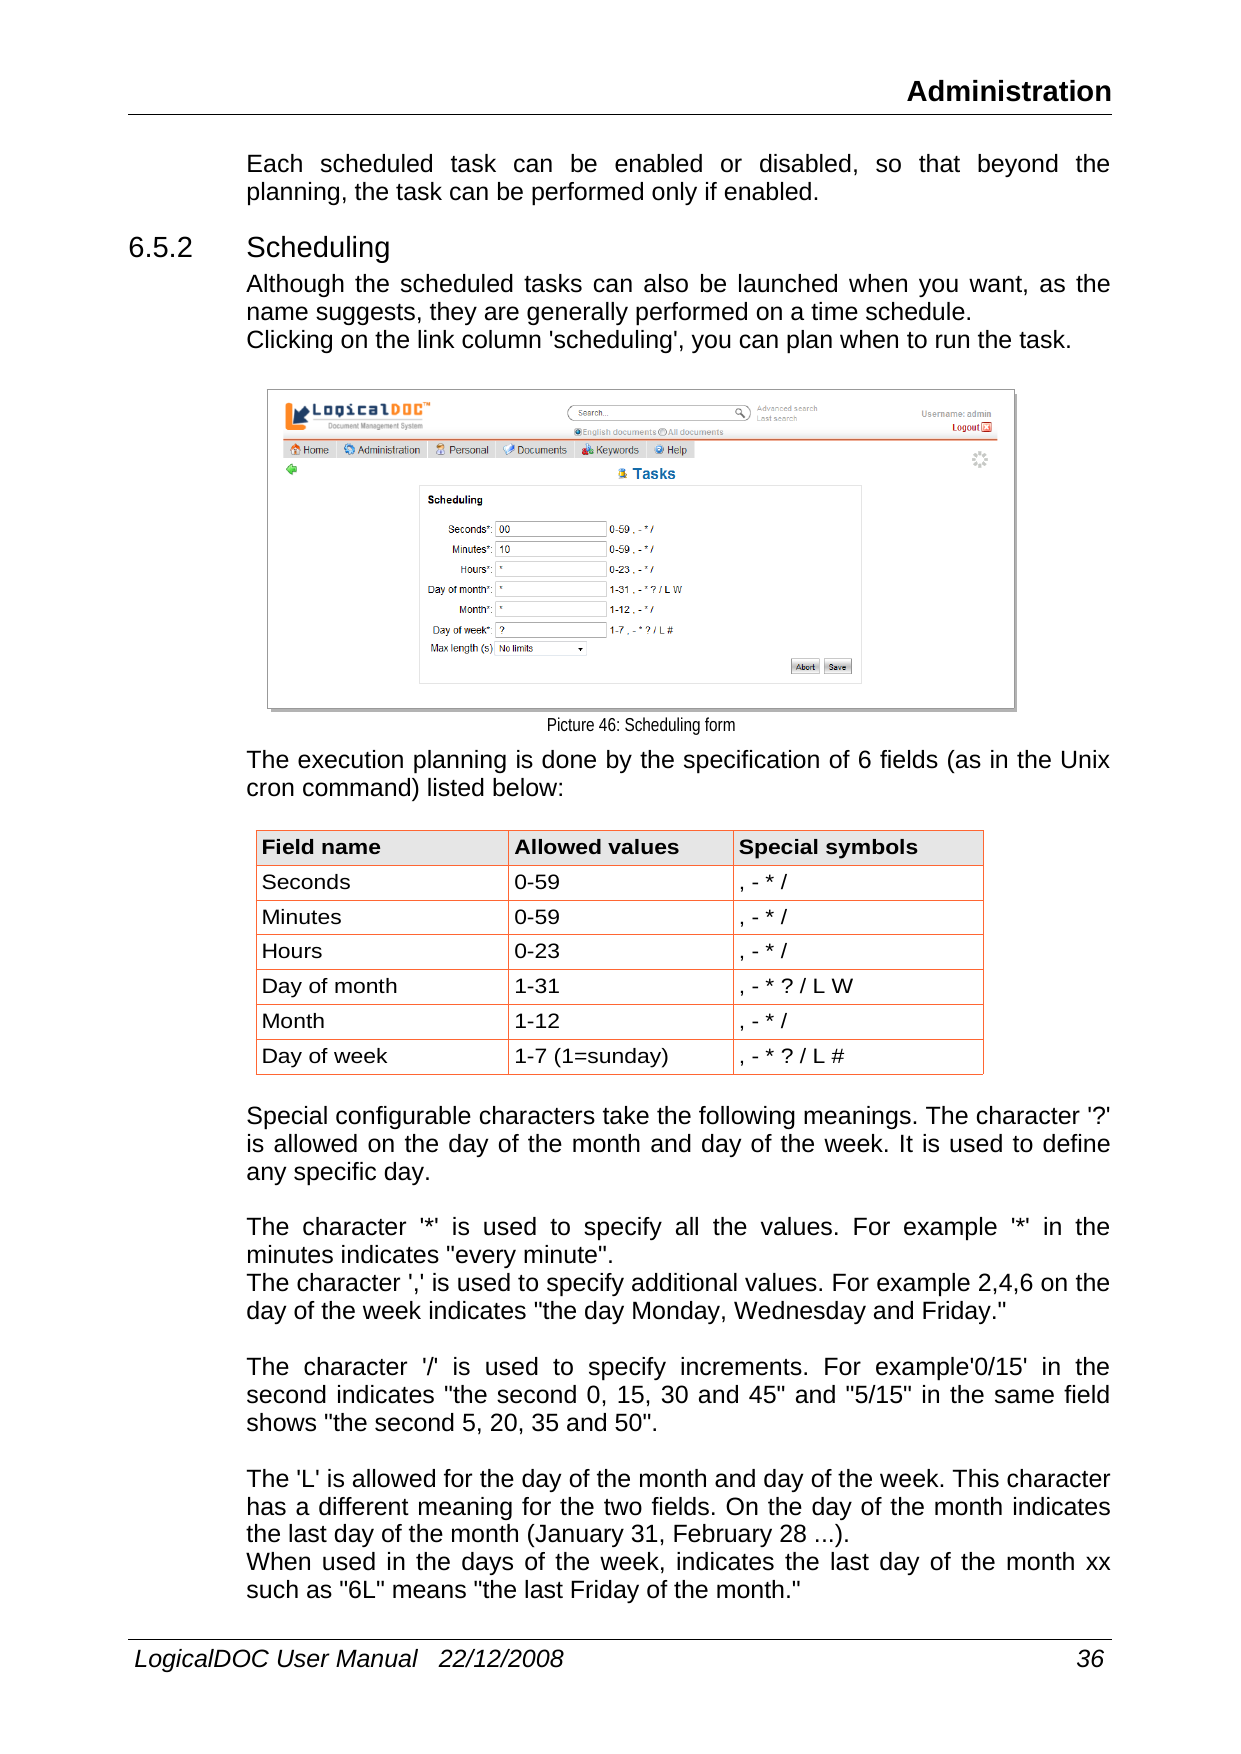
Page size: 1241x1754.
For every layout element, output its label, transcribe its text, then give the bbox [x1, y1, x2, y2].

text Clicking on the link column 'scheduling', you can plan when to run the task. [246, 326, 1112, 353]
text The execution planning is done by the specification of 6 fields (as in the Unix cron command) listed below: [246, 381, 1112, 802]
table_cell Minutes [257, 901, 508, 934]
table_cell , - * / [734, 866, 983, 899]
table_cell 1-12 [509, 1005, 733, 1039]
table_cell , - * ? / L # [734, 1040, 983, 1073]
picture [283, 398, 998, 699]
table_header Allowed values [509, 831, 733, 865]
table_cell Day of month [257, 970, 508, 1004]
text Each scheduled task can be enabled or disabled, so that beyond the planning, the task can be performed only if enabled. [246, 150, 1112, 206]
text Although the scheduled tasks can also be launched when you want, as the name suggests, they are generally performed on a time schedule. [246, 270, 1112, 326]
text The 'L' is allowed for the day of the month and day of the week. This character has a different meaning for the two fields. On the day of the month indicates the last day of the month (January 31, February 28 ...). [246, 1464, 1112, 1548]
text The character '/' is used to specify increments. For example'0/15' in the second indicates "the second 0, 15, 30 and 45" and "5/15" in the same field shows "the second 5, 20, 35 and 50". [246, 1353, 1112, 1436]
table_header Special symbols [734, 831, 983, 865]
text The character '*' is used to specify all the values. For example '*' in the minutes indicates "every minute". [246, 1213, 1112, 1269]
text The character ',' is used to specify additional values. For example 2,4,6 on the day of the week indicates "the day Monday, Wednesday and Friday." [246, 1269, 1112, 1325]
table_header Field name [257, 831, 508, 865]
table_cell 0-59 [509, 866, 733, 899]
table_cell , - * / [734, 1005, 983, 1039]
table_cell 1-31 [509, 970, 733, 1004]
text Special configurable characters take the following meanings. The character '?' is allowed on the day of the month and day of the week. It is used to define any specific day. [246, 1101, 1112, 1185]
table_cell Day of week [257, 1040, 508, 1073]
table_cell Seconds [257, 866, 508, 899]
table_cell , - * / [734, 901, 983, 934]
text Picture 46: Scheduling form [267, 709, 1015, 735]
table_cell Month [257, 1005, 508, 1039]
table_cell 0-59 [509, 901, 733, 934]
subtitle Scheduling [128, 231, 1112, 263]
table_cell , - * / [734, 935, 983, 969]
table_cell 0-23 [509, 935, 733, 969]
table_cell , - * ? / L W [734, 970, 983, 1004]
table_cell 1-7 (1=sunday) [509, 1040, 733, 1073]
text When used in the days of the week, indicates the last day of the month xx such as "6L" means "the last Friday of the month." [246, 1548, 1112, 1604]
table_cell Hours [257, 935, 508, 969]
